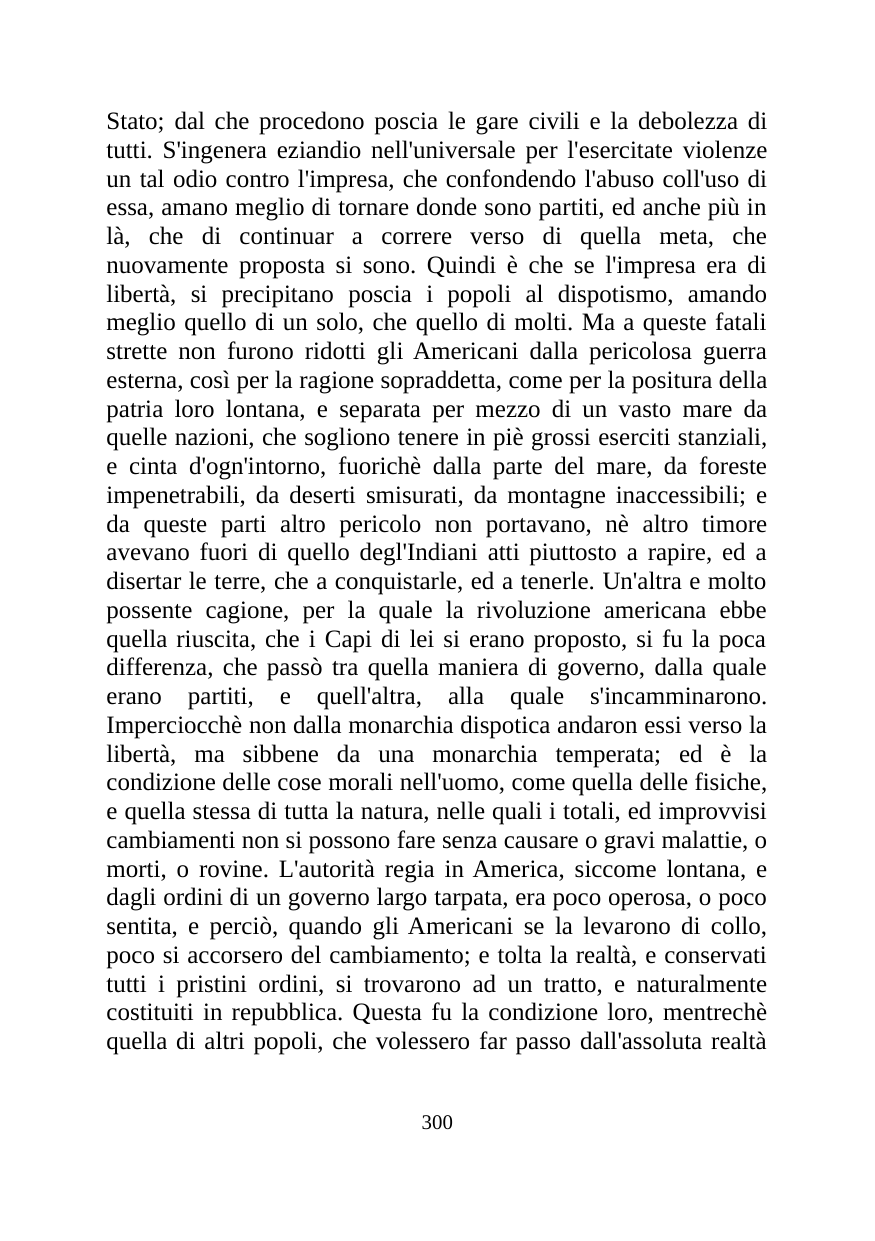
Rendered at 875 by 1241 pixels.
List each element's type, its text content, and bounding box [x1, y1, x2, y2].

text Stato; dal che procedono poscia le gare civili e la debolezza di tutti. S'ingenera eziandio nell'universale per l'esercitate violenze un tal odio contro l'impresa, che confondendo l'abuso coll'uso di essa, amano meglio di tornare donde sono partiti, ed anche più in là, che di continuar a correre verso di quella meta, che nuovamente proposta si sono. Quindi è che se l'impresa era di libertà, si precipitano poscia i popoli al dispotismo, amando meglio quello di un solo, che quello di molti. Ma a queste fatali strette non furono ridotti gli Americani dalla pericolosa guerra esterna, così per la ragione sopraddetta, come per la positura della patria loro lontana, e separata per mezzo di un vasto mare da quelle nazioni, che sogliono tenere in piè grossi eserciti stanziali, e cinta d'ogn'intorno, fuorichè dalla parte del mare, da foreste impenetrabili, da deserti smisurati, da montagne inaccessibili; e da queste parti altro pericolo non portavano, nè altro timore avevano fuori di quello degl'Indiani atti piuttosto a rapire, ed a disertar le terre, che a conquistarle, ed a tenerle. Un'altra e molto possente cagione, per la quale la rivoluzione americana ebbe quella riuscita, che i Capi di lei si erano proposto, si fu la poca differenza, che passò tra quella maniera di governo, dalla quale erano partiti, e quell'altra, alla quale s'incamminarono. Imperciocchè non dalla monarchia dispotica andaron essi verso la libertà, ma sibbene da una monarchia temperata; ed è la condizione delle cose morali nell'uomo, come quella delle fisiche, e quella stessa di tutta la natura, nelle quali i totali, ed improvvisi cambiamenti non si possono fare senza causare o gravi malattie, o morti, o rovine. L'autorità regia in America, siccome lontana, e dagli ordini di un governo largo tarpata, era poco operosa, o poco sentita, e perciò, quando gli Americani se la levarono di collo, poco si accorsero del cambiamento; e tolta la realtà, e conservati tutti i pristini ordini, si trovarono ad un tratto, e naturalmente costituiti in repubblica. Questa fu la condizione loro, mentrechè quella di altri popoli, che volessero far passo dall'assoluta realtà [106, 106, 768, 1055]
